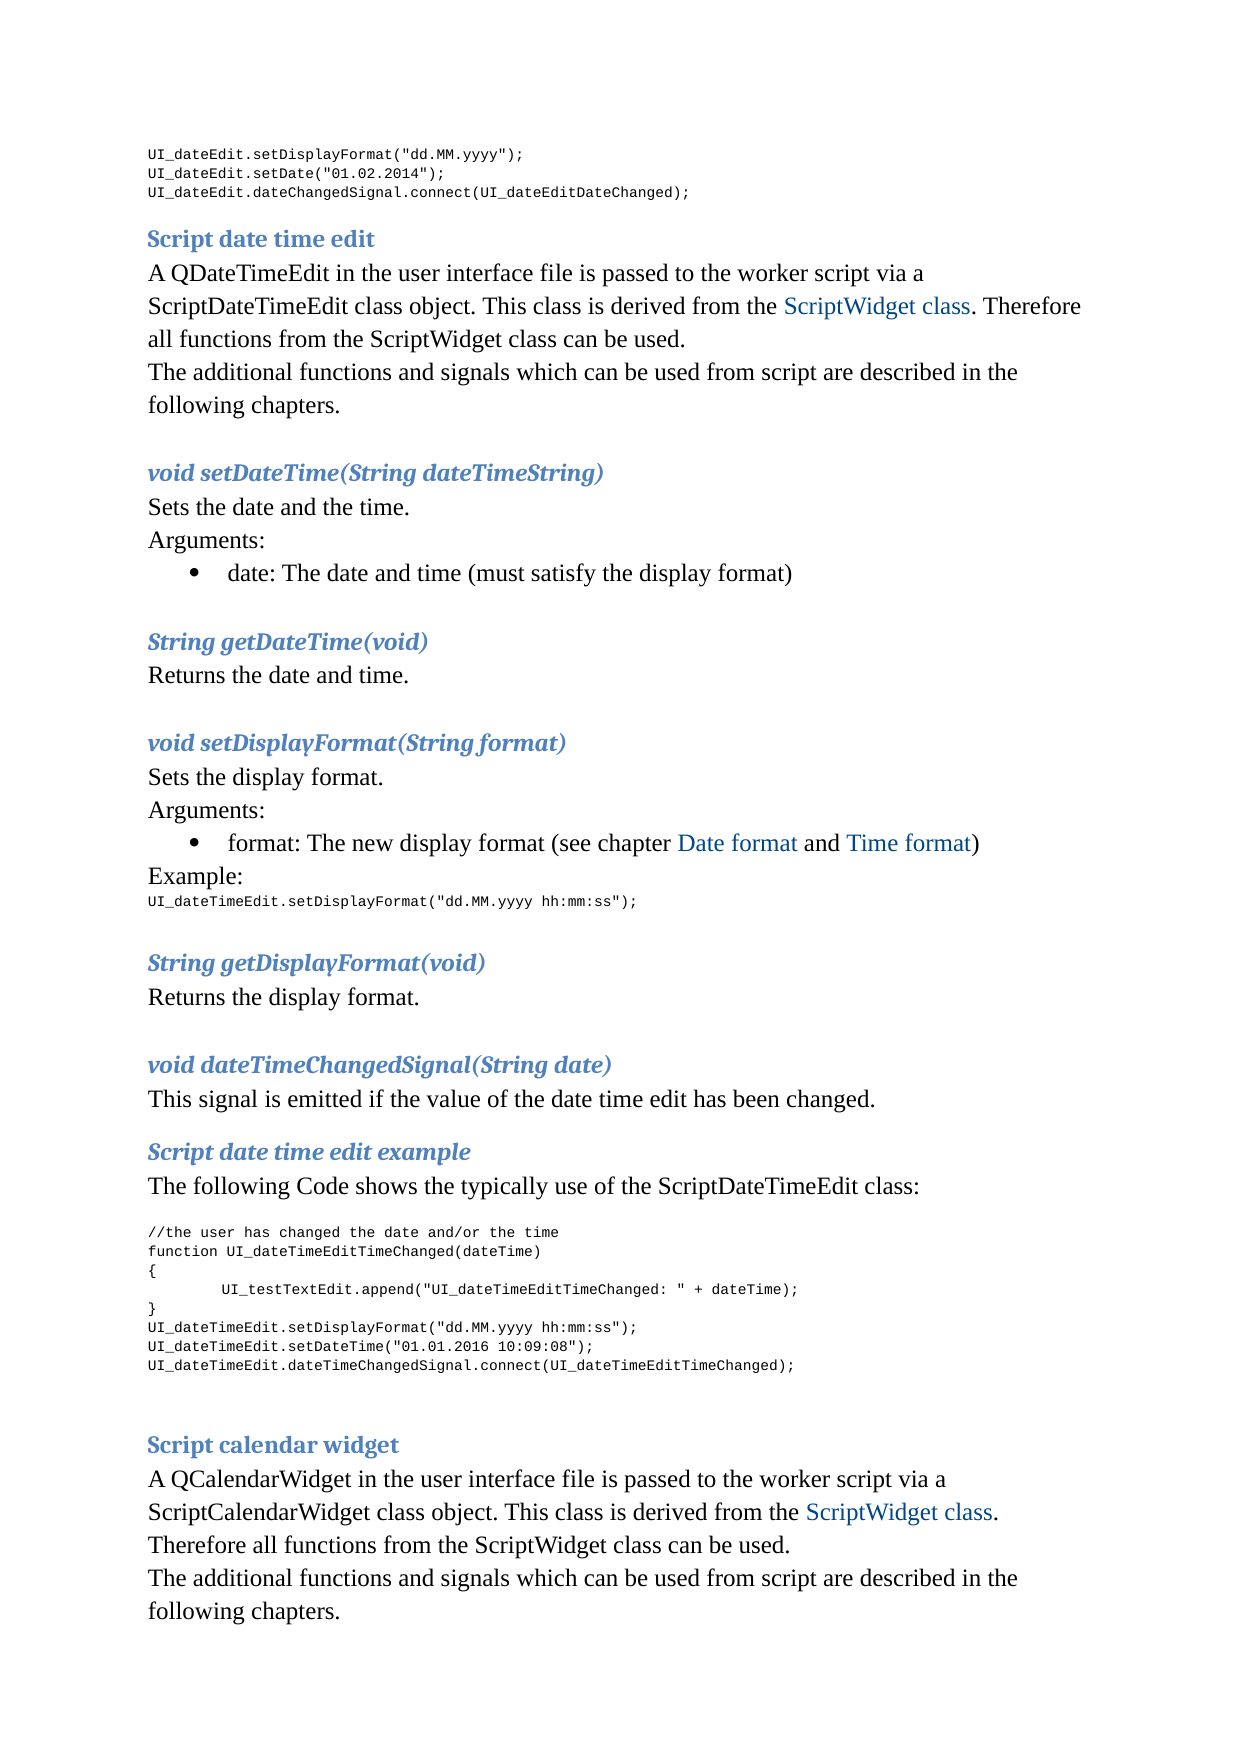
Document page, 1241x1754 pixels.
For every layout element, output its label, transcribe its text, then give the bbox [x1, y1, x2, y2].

subtitle void setDisplayFormat(String format) [148, 729, 1093, 758]
text //the user has changed the date and/or the time [148, 1225, 1093, 1242]
text UI_dateEdit.dateChangedSignal.connect(UI_dateEditDateChanged); [148, 186, 1093, 202]
subtitle Script calendar widget [148, 1431, 1093, 1459]
text { [148, 1263, 1093, 1279]
subtitle String getDisplayFormat(void) [148, 949, 1093, 978]
text The additional functions and signals which can be used from script are described in the following chapters. [148, 1563, 1093, 1624]
subtitle void setDateTime(String dateTimeString) [148, 459, 1093, 488]
text Arguments: [148, 795, 1093, 824]
list format: The new display format (see chapter Date format and Time format) [190, 828, 1093, 857]
subtitle void dateTimeChangedSignal(String date) [148, 1051, 1093, 1080]
text A QCalendarWidget in the user interface file is passed to the worker script via a ScriptCalendarWidget class object. This class is derived from the ScriptWidget class. Therefore all functions from the ScriptWidget class can be used. [148, 1464, 1093, 1558]
text UI_dateTimeEdit.setDisplayFormat("dd.MM.yyyy hh:mm:ss"); [148, 1320, 1093, 1336]
text This signal is emitted if the value of the date time edit has been changed. [148, 1084, 1093, 1113]
text UI_dateEdit.setDisplayFormat("dd.MM.yyyy"); [148, 148, 1093, 164]
text } [148, 1301, 1093, 1317]
list date: The date and time (must satisfy the display format) [190, 558, 1093, 587]
subtitle String getDateTime(void) [148, 627, 1093, 656]
list UI_dateTimeEdit.setDisplayFormat("dd.MM.yyyy hh:mm:ss"); [148, 894, 1093, 911]
text function UI_dateTimeEditTimeChanged(dateTime) [148, 1244, 1093, 1261]
text A QDateTimeEdit in the user interface file is passed to the worker script via a ScriptDateTimeEdit class object. This class is derived from the ScriptWidget class. Therefore all functions from the ScriptWidget class can be used. [148, 258, 1093, 353]
text Returns the date and time. [148, 660, 1093, 689]
text UI_dateEdit.setDate("01.02.2014"); [148, 167, 1093, 183]
text UI_dateTimeEdit.dateTimeChangedSignal.connect(UI_dateTimeEditTimeChanged); [148, 1358, 1093, 1374]
list Example: [148, 861, 1093, 890]
text The following Code shows the typically use of the ScriptDateTimeEdit class: [148, 1171, 1093, 1200]
text The additional functions and signals which can be used from script are described in the following chapters. [148, 357, 1093, 419]
text Sets the display format. [148, 762, 1093, 791]
subtitle Script date time edit example [148, 1138, 1093, 1167]
text Arguments: [148, 525, 1093, 554]
text UI_dateTimeEdit.setDateTime("01.01.2016 10:09:08"); [148, 1339, 1093, 1355]
text UI_testTextEdit.append("UI_dateTimeEditTimeChanged: " + dateTime); [148, 1282, 1093, 1298]
text Returns the display format. [148, 982, 1093, 1011]
text Sets the date and the time. [148, 492, 1093, 521]
subtitle Script date time edit [148, 225, 1093, 254]
